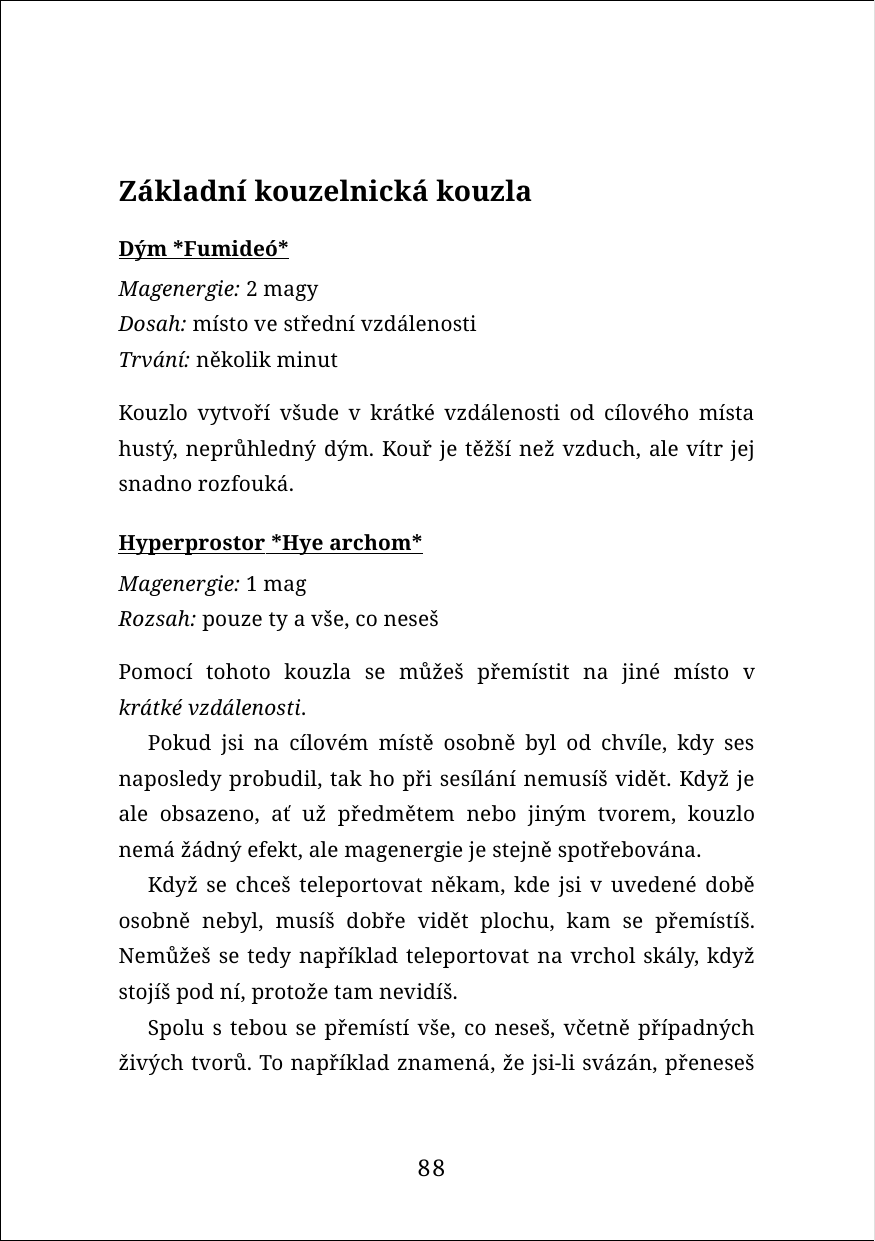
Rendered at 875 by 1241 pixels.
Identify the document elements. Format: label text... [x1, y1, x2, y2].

subtitle Základní kouzelnická kouzla [118, 172, 756, 210]
subtitle Hyperprostor *Hye archom* [118, 528, 756, 557]
text Magenergie: 2 magy Dosah: místo ve střední vzdálenosti Trvání: několik minut [118, 274, 756, 373]
text Magenergie: 1 mag Rozsah: pouze ty a vše, co neseš [118, 569, 756, 633]
text Kouzlo vytvoří všude v krátké vzdálenosti od cílového místa hustý, neprůhledný dým. Kouř je těžší než vzduch, ale vítr jej snadno rozfouká. [118, 398, 756, 498]
subtitle Dým *Fumideó* [118, 234, 756, 262]
text Pomocí tohoto kouzla se můžeš přemístit na jiné místo v krátké vzdálenosti. Pokud jsi na cílovém místě osobně byl od chvíle, kdy ses naposledy probudil, tak ho při sesílání nemusíš vidět. Když je ale obsazeno, ať už předmětem nebo jiným tvorem, kouzlo nemá žádný efekt, ale magenergie je stejně spotřebována. Když se chceš teleportovat někam, kde jsi v uvedené době osobně nebyl, musíš dobře vidět plochu, kam se přemístíš. Nemůžeš se tedy například teleportovat na vrchol skály, když stojíš pod ní, protože tam nevidíš. Spolu s tebou se přemístí vše, co neseš, včetně případných živých tvorů. To například znamená, že jsi-li svázán, přeneseš [118, 657, 756, 1077]
